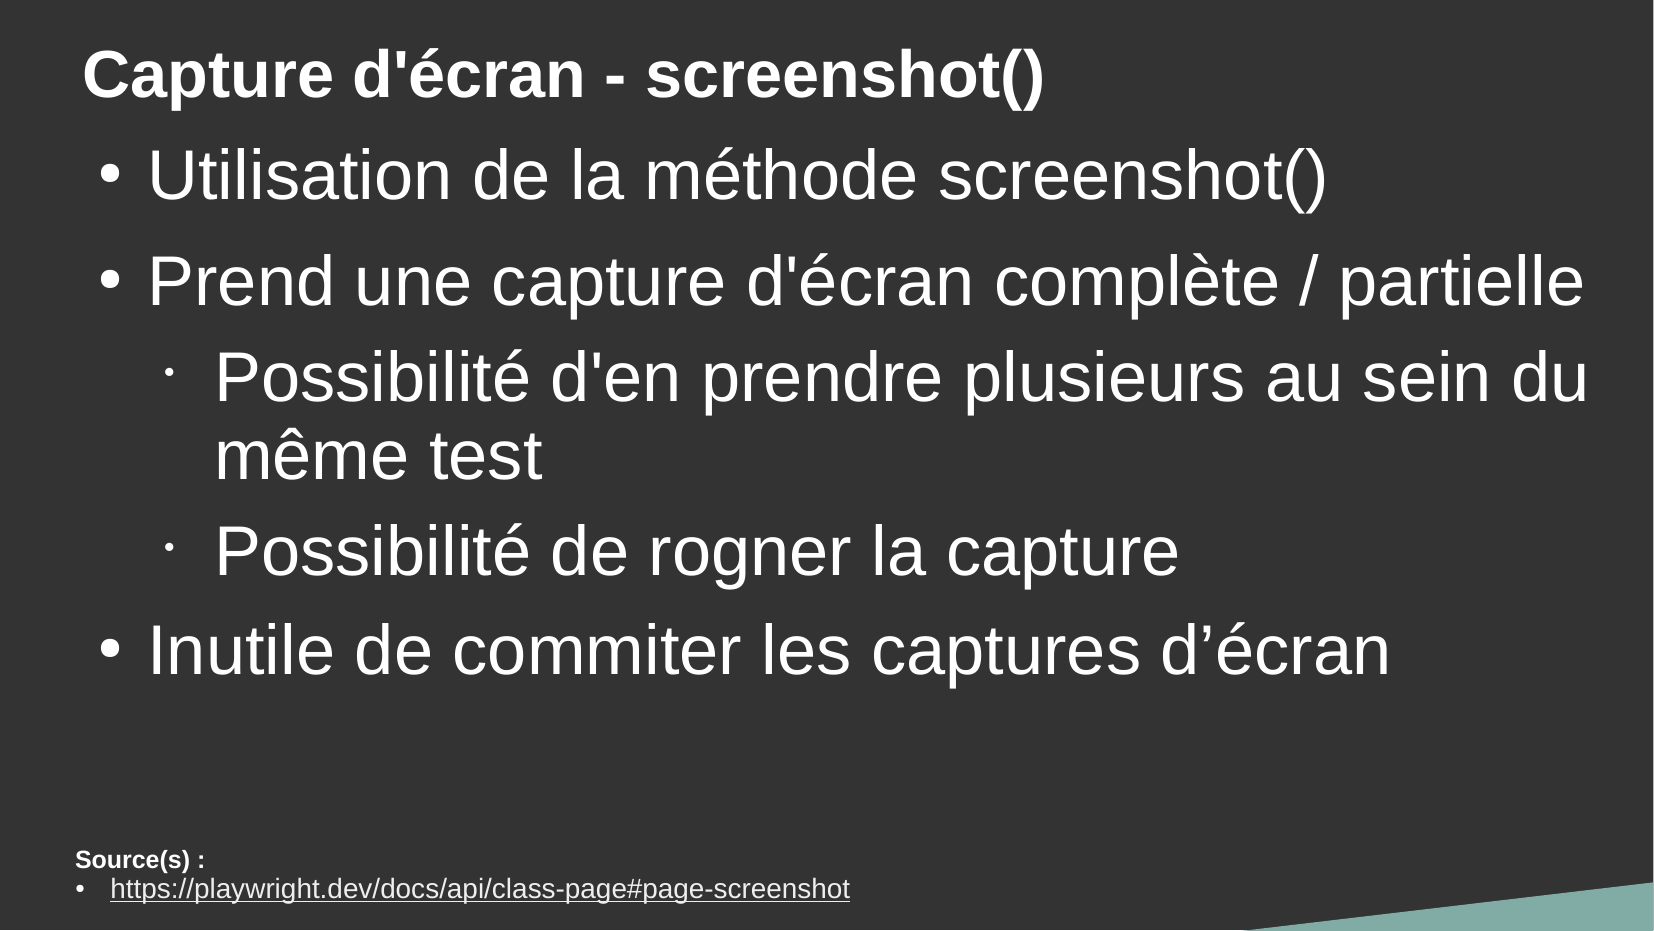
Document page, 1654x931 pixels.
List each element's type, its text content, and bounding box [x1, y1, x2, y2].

title Capture d'écran - screenshot() [82, 37, 1571, 112]
text_box [1240, 882, 1654, 931]
list Utilisation de la méthode screenshot() Prend une capture d'écran complète / partielle Possibilité d'en prendre plusieurs au sein du même test Possibilité de rogner la capture Inutile de commiter les captures d’écran [80, 135, 1619, 739]
text_box Source(s) : https://playwright.dev/docs/api/class-page#page-screenshot [60, 744, 1546, 913]
